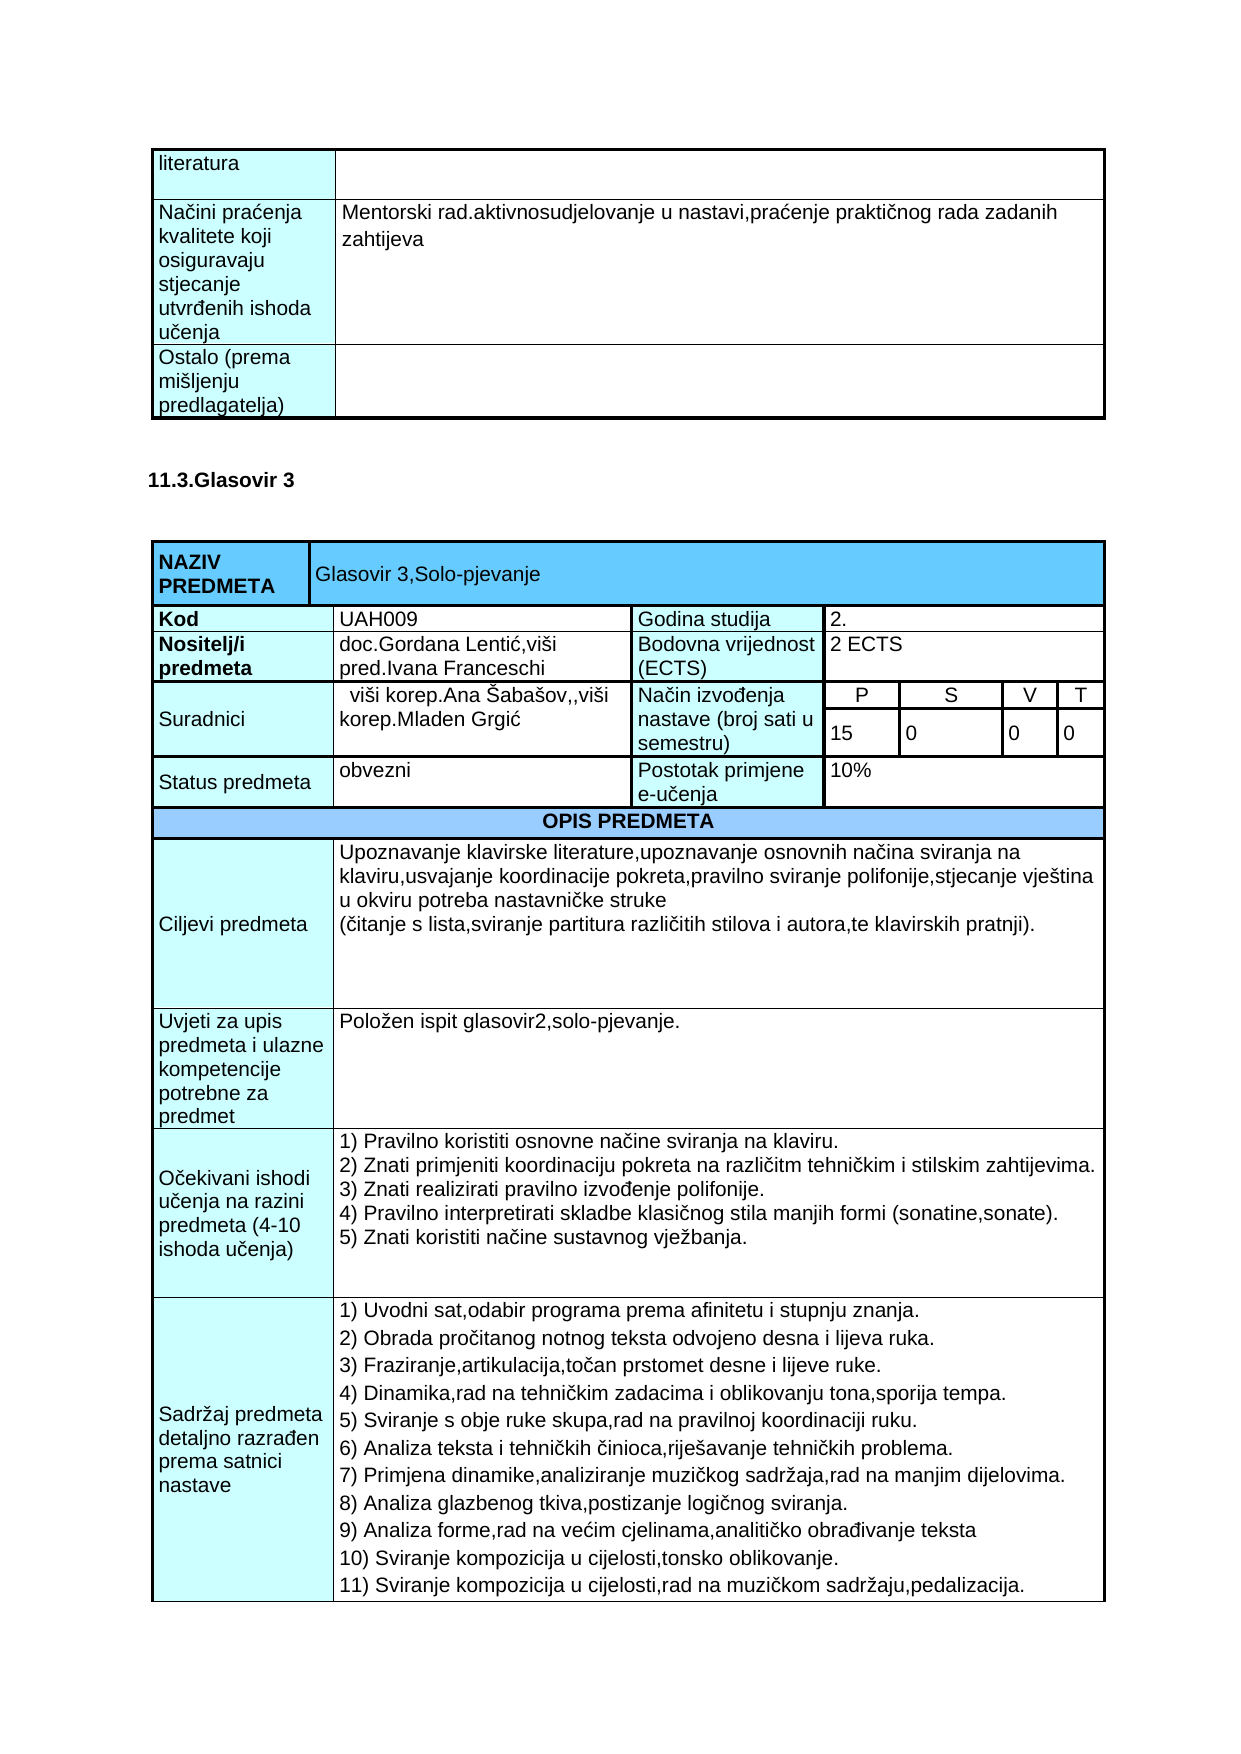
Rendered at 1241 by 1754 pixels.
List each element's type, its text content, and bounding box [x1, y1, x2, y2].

table_cell Godina studija [633, 607, 822, 631]
table_cell Status predmeta [154, 758, 333, 806]
table_cell Sadržaj predmeta detaljno razrađen prema satnici nastave [154, 1298, 333, 1601]
table_cell [336, 151, 1103, 199]
table_cell Ostalo (prema mišljenju predlagatelja) [154, 345, 335, 416]
table_cell Uvjeti za upis predmeta i ulazne kompetencije potrebne za predmet [154, 1009, 333, 1128]
table_cell P [826, 683, 898, 707]
table_cell Očekivani ishodi učenja na razini predmeta (4-10 ishoda učenja) [154, 1129, 333, 1297]
table_cell Položen ispit glasovir2,solo-pjevanje. [334, 1009, 1103, 1128]
table_cell Suradnici [154, 683, 333, 755]
table_cell Upoznavanje klavirske literature,upoznavanje osnovnih načina sviranja na klaviru,usvajanje koordinacije pokreta,pravilno sviranje polifonije,stjecanje vještina u okviru potreba nastavničke struke (čitanje s lista,sviranje partitura različitih stilova i autora,te klavirskih pratnji). [334, 840, 1103, 1007]
table_cell 0 [1059, 710, 1103, 755]
table_cell Ciljevi predmeta [154, 840, 333, 1007]
text 11.3.Glasovir 3 [148, 468, 1093, 492]
table_cell 2 ECTS [826, 632, 1103, 680]
table_cell 0 [901, 710, 1001, 755]
table_cell 2. [826, 607, 1103, 631]
table_cell V [1004, 683, 1056, 707]
table_cell 1) Uvodni sat,odabir programa prema afinitetu i stupnju znanja. 2) Obrada pročitanog notnog teksta odvojeno desna i lijeva ruka. 3) Fraziranje,artikulacija,točan prstomet desne i lijeve ruke. 4) Dinamika,rad na tehničkim zadacima i oblikovanju tona,sporija tempa. 5) Sviranje s obje ruke skupa,rad na pravilnoj koordinaciji ruku. 6) Analiza teksta i tehničkih činioca,riješavanje tehničkih problema. 7) Primjena dinamike,analiziranje muzičkog sadržaja,rad na manjim dijelovima. 8) Analiza glazbenog tkiva,postizanje logičnog sviranja. 9) Analiza forme,rad na većim cjelinama,analitičko obrađivanje teksta 10) Sviranje kompozicija u cijelosti,tonsko oblikovanje. 11) Sviranje kompozicija u cijelosti,rad na muzičkom sadržaju,pedalizacija. [334, 1298, 1103, 1601]
table_cell Mentorski rad.aktivnosudjelovanje u nastavi,praćenje praktičnog rada zadanih zahtijeva [336, 200, 1103, 343]
table_cell obvezni [334, 758, 630, 806]
table_cell [336, 345, 1103, 416]
table_cell Načini praćenja kvalitete koji osiguravaju stjecanje utvrđenih ishoda učenja [154, 200, 335, 343]
table_cell Kod [154, 607, 333, 631]
table_header NAZIV PREDMETA [154, 543, 308, 604]
table_cell 15 [826, 710, 898, 755]
table_cell literatura [154, 151, 335, 199]
table_cell 10% [826, 758, 1103, 806]
table_cell doc.Gordana Lentić,viši pred.Ivana Franceschi [334, 632, 630, 680]
table_cell T [1059, 683, 1103, 707]
table_header Glasovir 3,Solo-pjevanje [311, 543, 1103, 604]
table_cell UAH009 [334, 607, 630, 631]
table_cell 1) Pravilno koristiti osnovne načine sviranja na klaviru. 2) Znati primjeniti koordinaciju pokreta na različitm tehničkim i stilskim zahtijevima. 3) Znati realizirati pravilno izvođenje polifonije. 4) Pravilno interpretirati skladbe klasičnog stila manjih formi (sonatine,sonate). 5) Znati koristiti načine sustavnog vježbanja. [334, 1129, 1103, 1297]
table_cell S [901, 683, 1001, 707]
table_cell OPIS PREDMETA [154, 809, 1103, 837]
table_cell Bodovna vrijednost (ECTS) [633, 632, 822, 680]
table_cell 0 [1004, 710, 1056, 755]
table_cell Način izvođenja nastave (broj sati u semestru) [633, 683, 822, 755]
table_cell viši korep.Ana Šabašov,,viši korep.Mladen Grgić [334, 683, 630, 755]
table_cell Postotak primjene e-učenja [633, 758, 822, 806]
table_cell Nositelj/i predmeta [154, 632, 333, 680]
